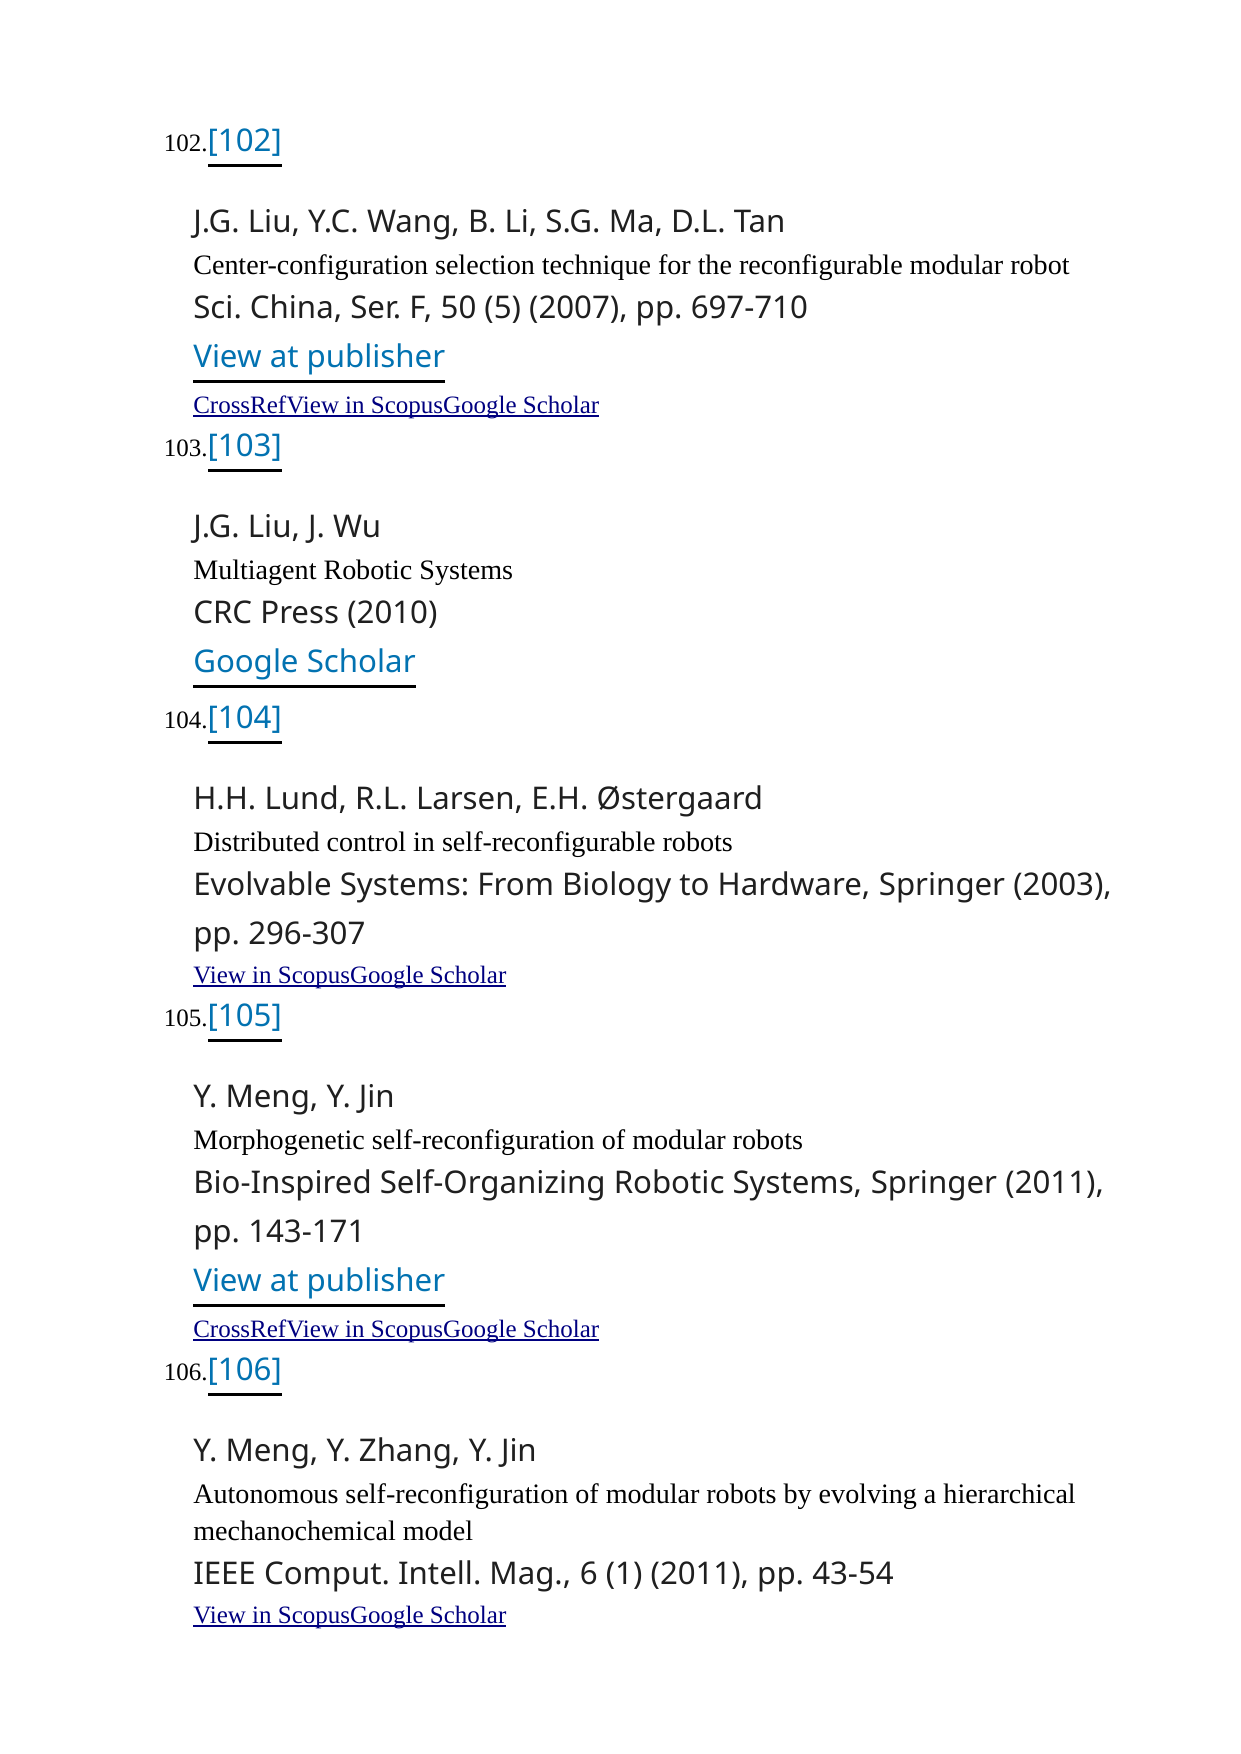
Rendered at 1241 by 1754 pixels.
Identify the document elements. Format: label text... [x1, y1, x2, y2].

list [105] [193, 993, 1122, 1042]
list Bio-Inspired Self-Organizing Robotic Systems, Springer (2011), pp. 143-171 [193, 1160, 1122, 1252]
list Y. Meng, Y. Zhang, Y. Jin [193, 1428, 1122, 1471]
list Autonomous self-reconfiguration of modular robots by evolving a hierarchical mechanochemical model [193, 1477, 1122, 1547]
list View at publisher [193, 334, 1084, 383]
list Evolvable Systems: From Biology to Hardware, Springer (2003), pp. 296-307 [193, 862, 1122, 954]
list Center-configuration selection technique for the reconfigurable modular robot [193, 248, 1122, 280]
list Sci. China, Ser. F, 50 (5) (2007), pp. 697-710 [193, 285, 1122, 328]
list [104] [193, 695, 1122, 744]
list [103] [193, 423, 1122, 472]
list View at publisher [193, 1258, 1084, 1307]
list H.H. Lund, R.L. Larsen, E.H. Østergaard [193, 776, 1122, 819]
list Y. Meng, Y. Jin [193, 1074, 1122, 1117]
list [102] [193, 118, 1122, 167]
list Morphogenetic self-reconfiguration of modular robots [193, 1123, 1122, 1155]
list J.G. Liu, J. Wu [193, 504, 1122, 547]
list CRC Press (2010) [193, 590, 1122, 633]
list CrossRefView in ScopusGoogle Scholar [193, 1314, 1084, 1343]
list View in ScopusGoogle Scholar [193, 1600, 1084, 1629]
list J.G. Liu, Y.C. Wang, B. Li, S.G. Ma, D.L. Tan [193, 199, 1122, 242]
list View in ScopusGoogle Scholar [193, 960, 1084, 989]
list IEEE Comput. Intell. Mag., 6 (1) (2011), pp. 43-54 [193, 1551, 1122, 1594]
list [106] [193, 1347, 1122, 1396]
list CrossRefView in ScopusGoogle Scholar [193, 390, 1084, 419]
list Distributed control in self-reconfigurable robots [193, 825, 1122, 857]
list Multiagent Robotic Systems [193, 553, 1122, 585]
list Google Scholar [193, 639, 1084, 688]
